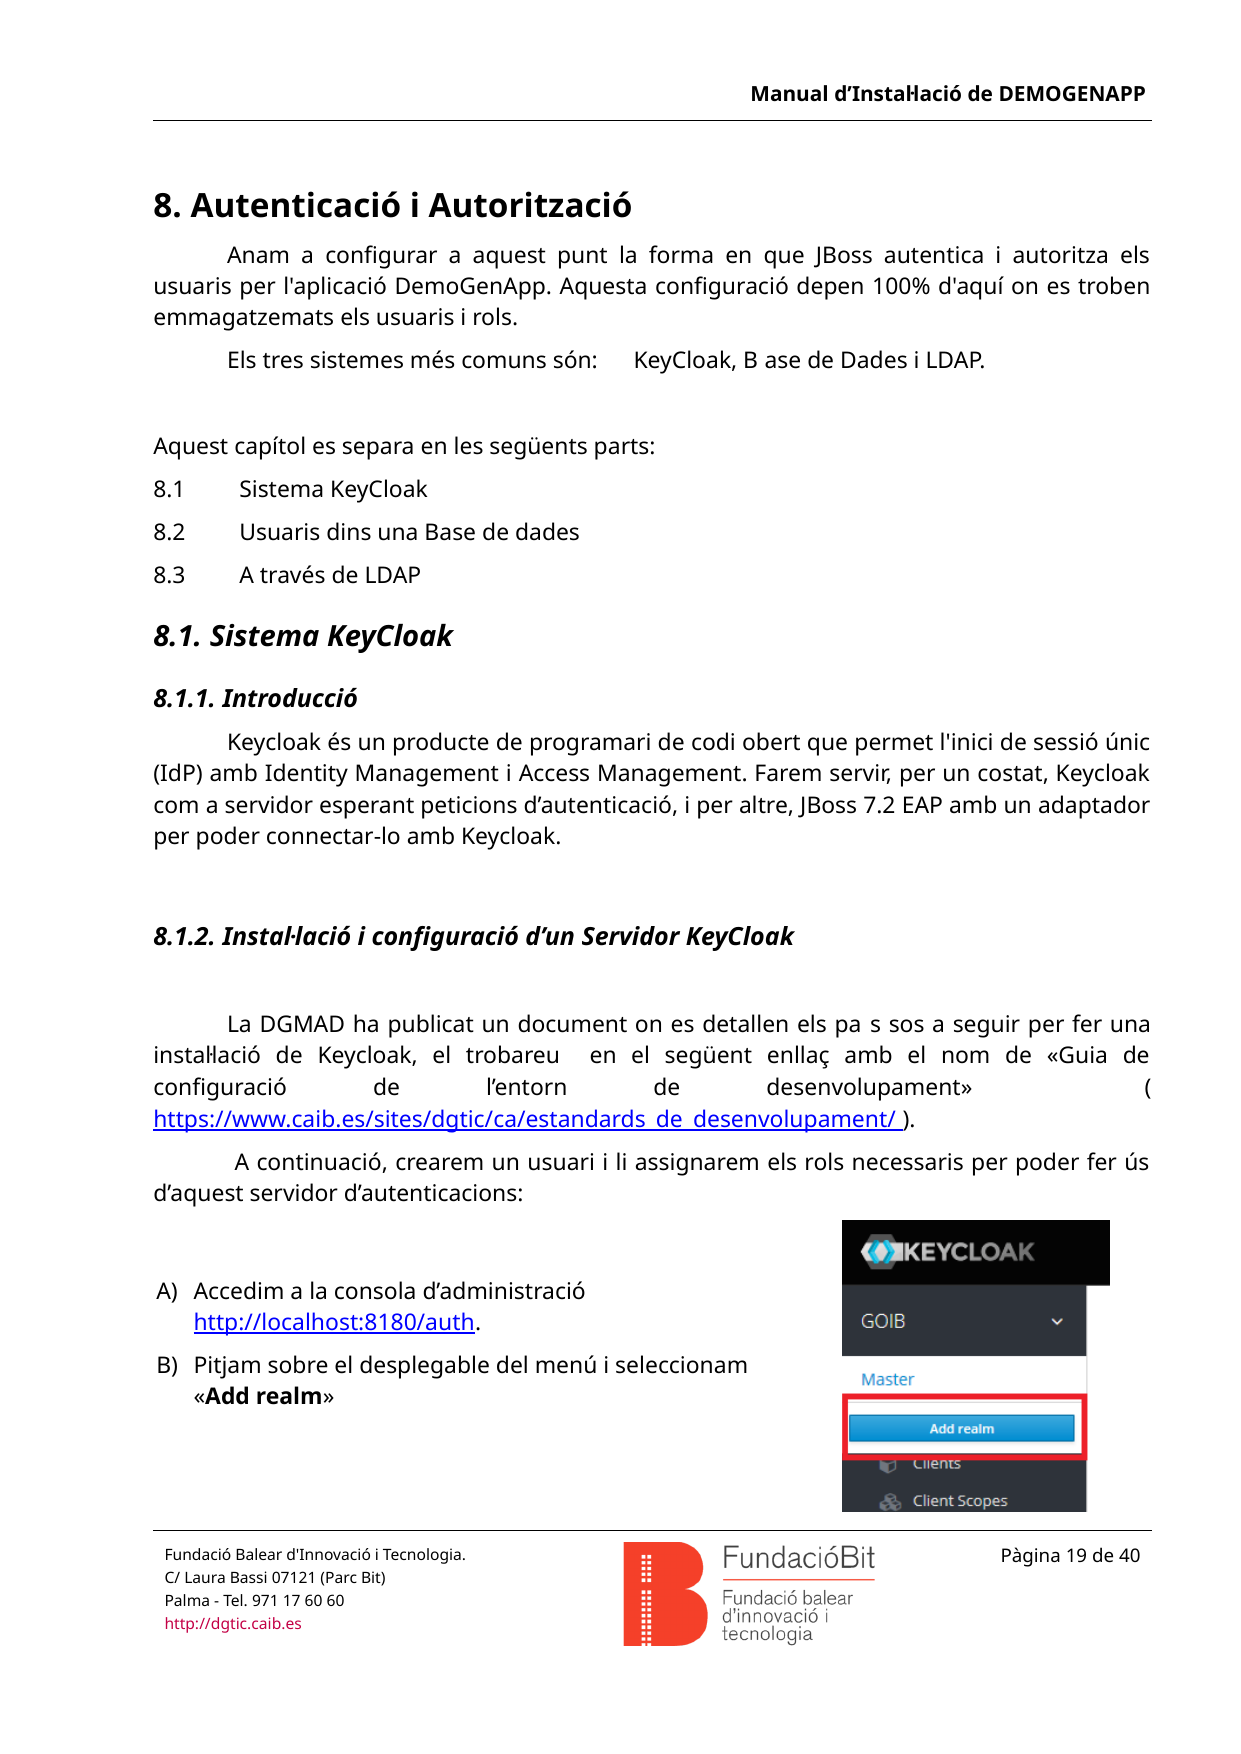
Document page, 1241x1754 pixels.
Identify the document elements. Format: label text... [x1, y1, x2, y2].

text Anam a configurar a aquest punt la forma en que JBoss autentica i autoritza els usuaris per l'aplicació DemoGenApp. Aquesta configuració depen 100% d'aquí on es troben emmagatzemats els usuaris i rols. [153, 239, 1152, 332]
text Keycloak és un producte de programari de codi obert que permet l'inici de sessió únic (IdP) amb Identity Management i Access Management. Farem servir, per un costat, Keycloak com a servidor esperant peticions d’autenticació, i per altre, JBoss 7.2 EAP amb un adaptador per poder connectar-lo amb Keycloak. [153, 726, 1152, 851]
text 8.2 Usuaris dins una Base de dades [153, 516, 1152, 547]
subtitle Autenticació i Autorització [153, 181, 1152, 227]
table_header Accedim a la consola d’administració http://localhost:8180/auth. Pitjam sobre el desplegable del menú i seleccionam «Add realm» [153, 1220, 766, 1523]
table_header [766, 1220, 1152, 1523]
text 8.1 Sistema KeyCloak [153, 473, 1152, 504]
text A continuació, crearem un usuari i li assignarem els rols necessaris per poder fer ús d’aquest servidor d’autenticacions: [153, 1146, 1152, 1208]
text 8.3 A través de LDAP [153, 559, 1152, 591]
text La DGMAD ha publicat un document on es detallen els pa s sos a seguir per fer una instal·lació de Keycloak, el trobareu en el següent enllaç amb el nom de «Guia de configuració de l’entorn de desenvolupament» ( https://www.caib.es/sites/dgtic/ca/estandards_de_desenvolupament/ ). [153, 1008, 1152, 1134]
picture [623, 1542, 875, 1646]
text Aquest capítol es separa en les següents parts: [153, 430, 1152, 461]
subtitle Instal·lació i configuració d’un Servidor KeyCloak [153, 919, 1152, 953]
text Els tres sistemes més comuns són: KeyCloak, B ase de Dades i LDAP. [153, 344, 1152, 375]
subtitle Sistema KeyCloak [153, 616, 1152, 655]
picture [842, 1220, 1110, 1512]
subtitle Introducció [153, 680, 1152, 714]
